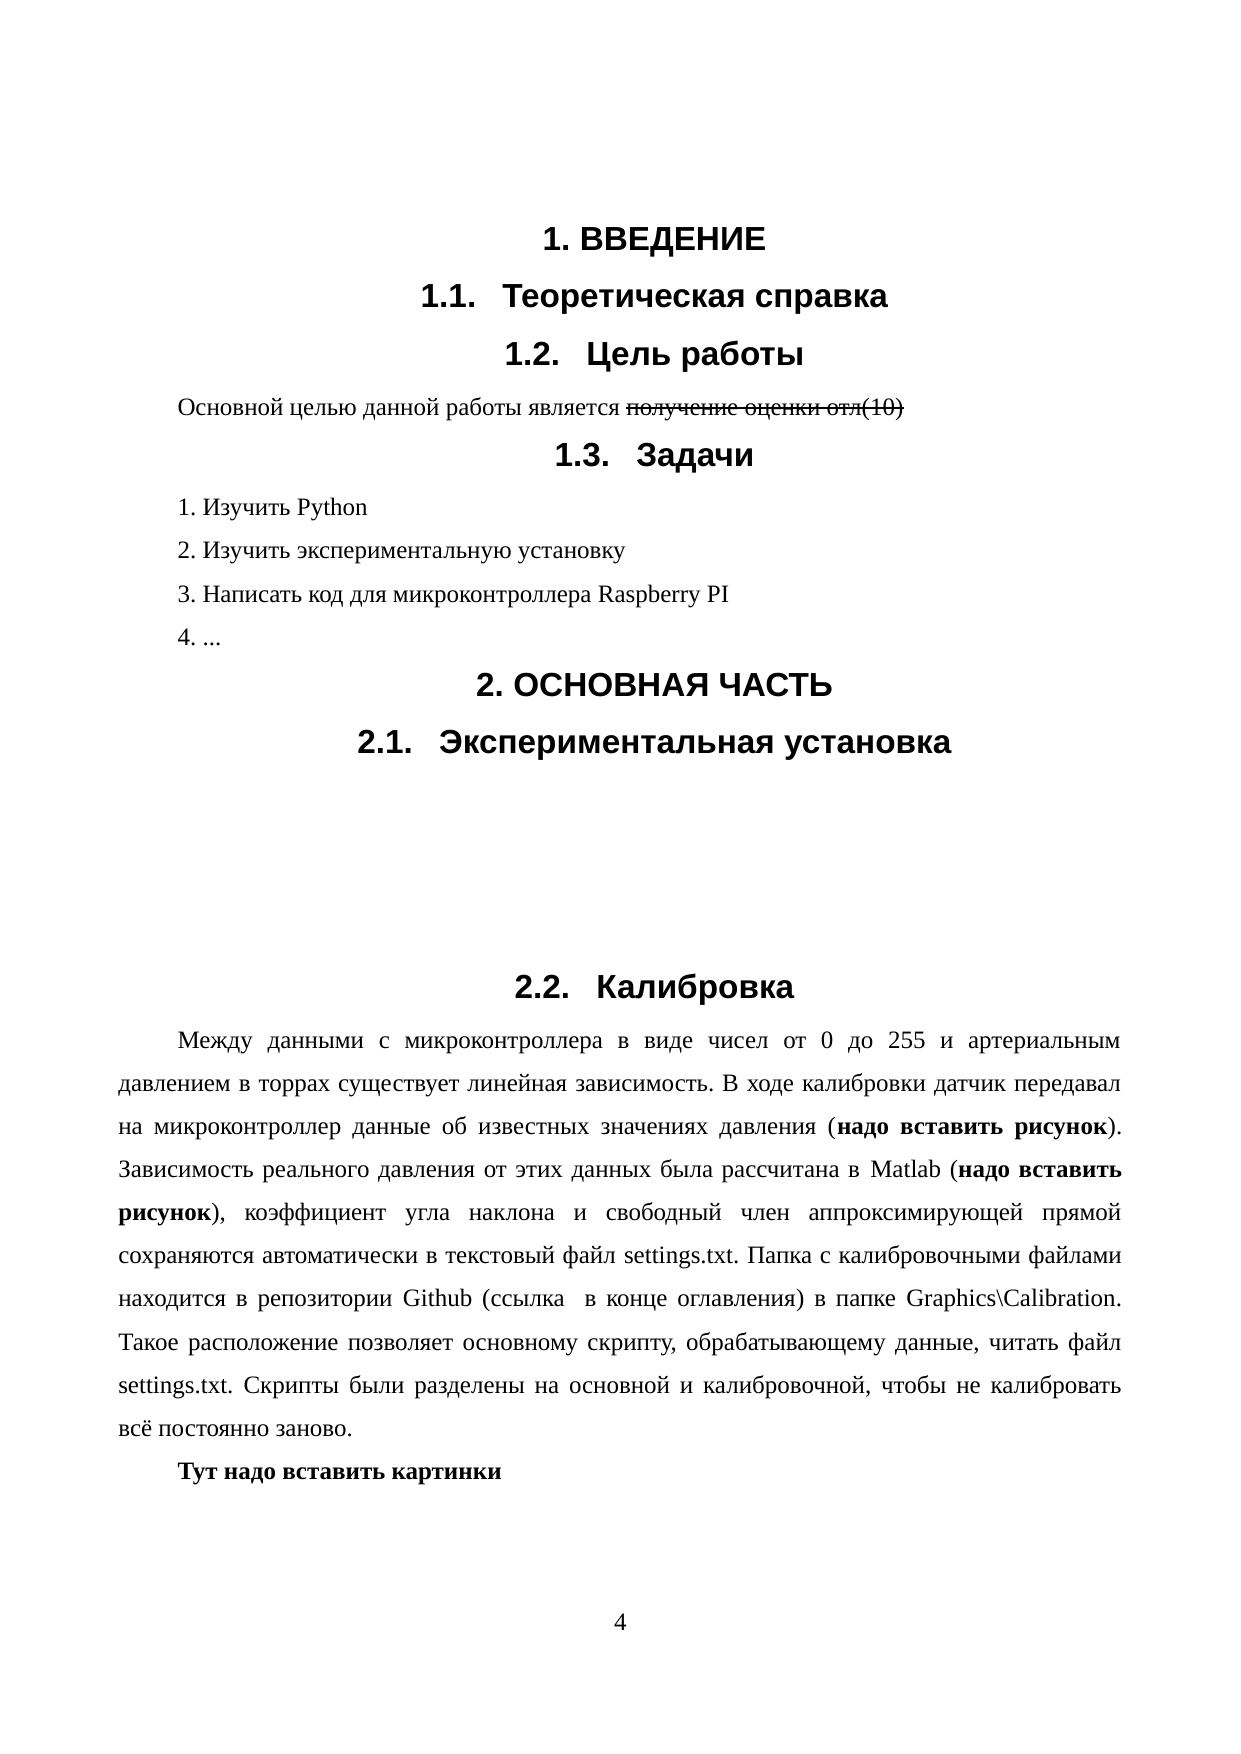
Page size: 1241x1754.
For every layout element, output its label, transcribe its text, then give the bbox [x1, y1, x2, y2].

text 2. Изучить экспериментальную установку [118, 536, 1122, 564]
text 3. Написать код для микроконтроллера Raspberry PI [118, 579, 1122, 607]
subtitle Калибровка [118, 967, 1122, 1006]
subtitle Цель работы [118, 334, 1122, 372]
subtitle Теоретическая справка [118, 276, 1122, 315]
text 1. Изучить Python [118, 492, 1122, 521]
text Тут надо вставить картинки [118, 1456, 1122, 1485]
subtitle Задачи [118, 435, 1122, 473]
subtitle ВВЕДЕНИЕ [118, 219, 1122, 257]
subtitle Экспериментальная установка [118, 722, 1122, 761]
text Основной целью данной работы является получение оценки отл(10) [118, 392, 1122, 420]
text Между данными с микроконтроллера в виде чисел от 0 до 255 и артериальным давлением в торрах существует линейная зависимость. В ходе калибровки датчик передавал на микроконтроллер данные об известных значениях давления (надо вставить рисунок). Зависимость реального давления от этих данных была рассчитана в Matlab (надо вставить рисунок), коэффициент угла наклона и свободный член аппроксимирующей прямой сохраняются автоматически в текстовый файл settings.txt. Папка с калибровочными файлами находится в репозитории Github (ссылка в конце оглавления) в папке Graphics\Calibration. Такое расположение позволяет основному скрипту, обрабатывающему данные, читать файл settings.txt. Скрипты были разделены на основной и калибровочной, чтобы не калибровать всё постоянно заново. [118, 1025, 1122, 1442]
text 4. ... [118, 622, 1122, 651]
subtitle ОСНОВНАЯ ЧАСТЬ [118, 665, 1122, 703]
